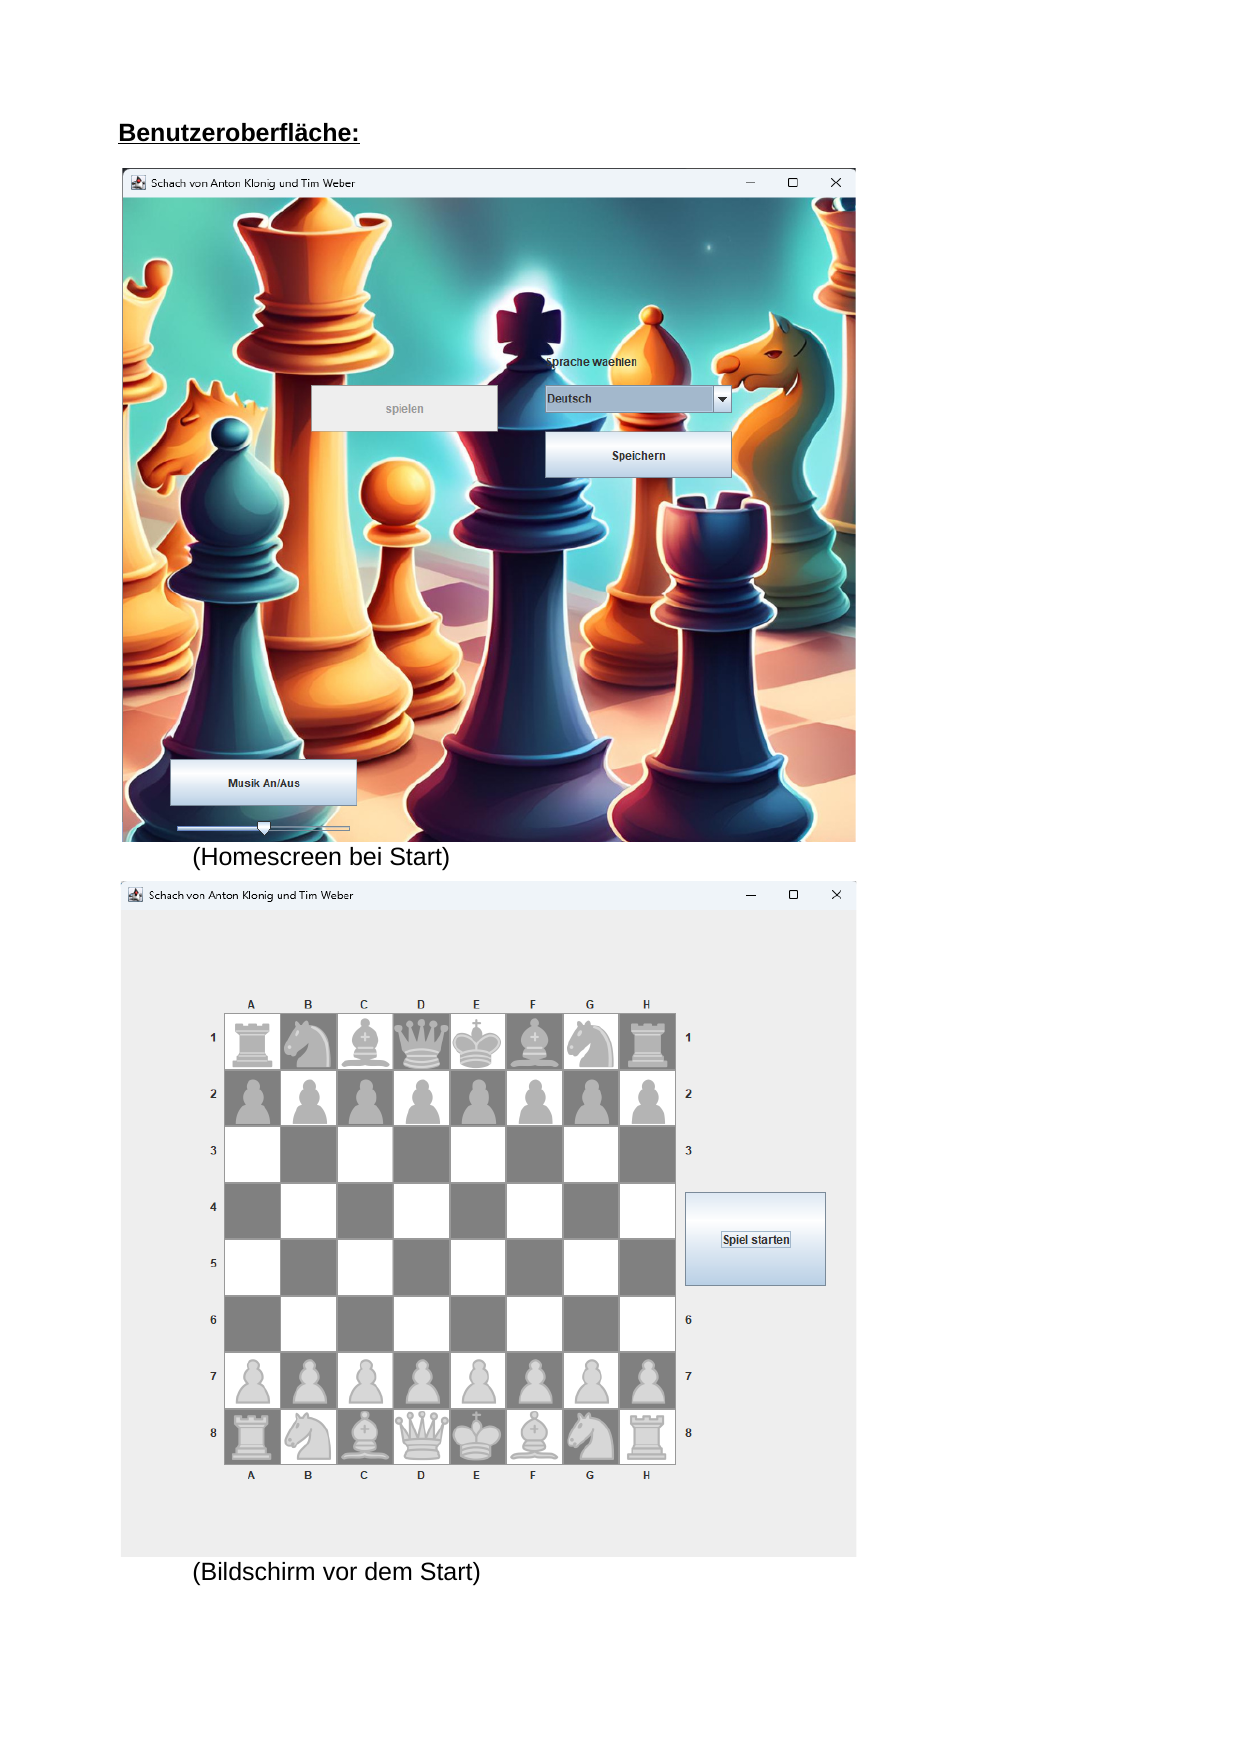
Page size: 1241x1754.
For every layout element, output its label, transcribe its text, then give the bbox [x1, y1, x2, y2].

picture [122, 168, 856, 842]
text (Bildschirm vor dem Start) [118, 871, 1122, 1585]
text Benutzeroberfläche: [118, 118, 1122, 147]
text (Homescreen bei Start) [118, 147, 1122, 871]
picture [120, 881, 857, 1557]
